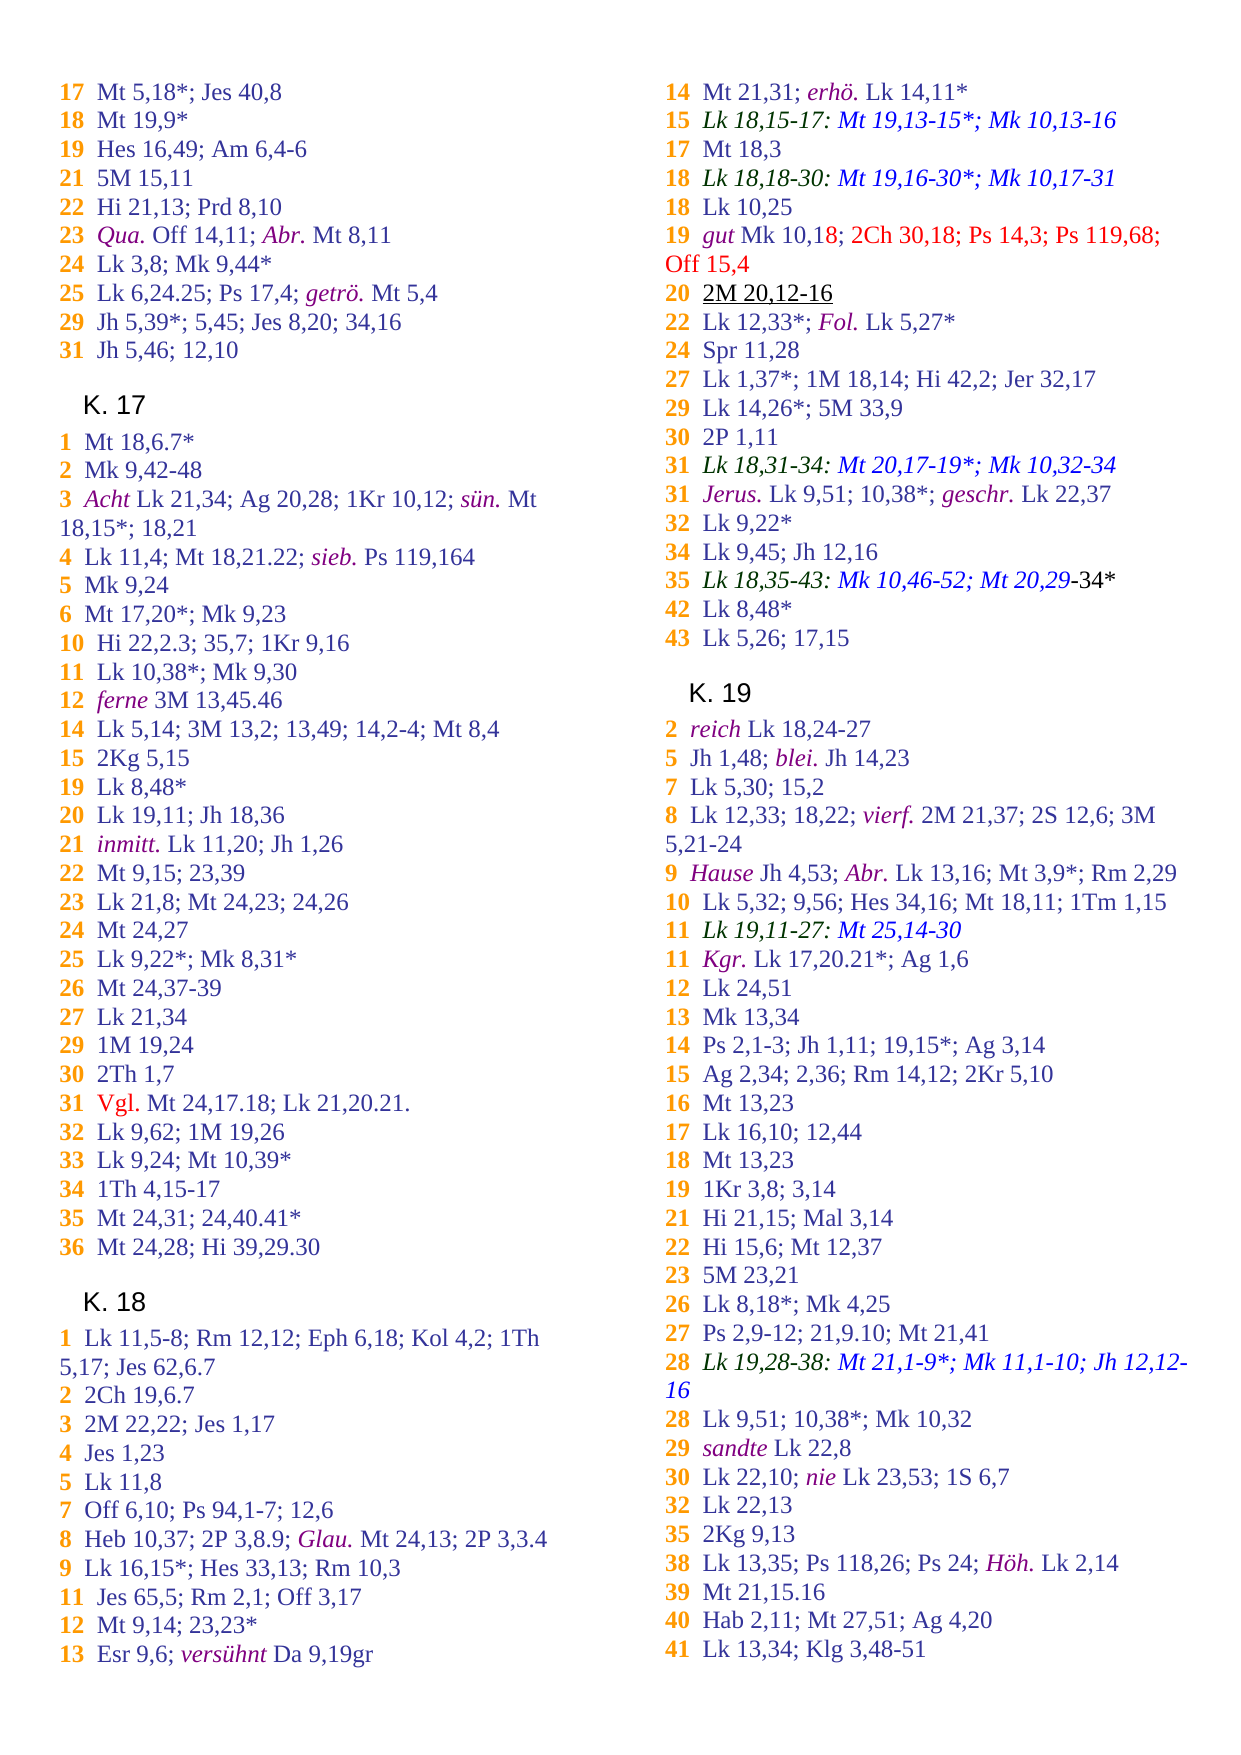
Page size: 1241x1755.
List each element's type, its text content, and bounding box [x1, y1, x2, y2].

text 2 reich Lk 18,24-27 [665, 714, 1193, 743]
text 40 Hab 2,11; Mt 27,51; Ag 4,20 [665, 1606, 1193, 1634]
text 13 Mk 13,34 [665, 1002, 1193, 1031]
text 33 Lk 9,24; Mt 10,39* [59, 1146, 587, 1174]
text 18 Lk 10,25 [665, 192, 1193, 221]
text 25 Lk 6,24.25; Ps 17,4; getrö. Mt 5,4 [59, 278, 587, 307]
text 8 Heb 10,37; 2P 3,8.9; Glau. Mt 24,13; 2P 3,3.4 [59, 1524, 587, 1553]
text 4 Jes 1,23 [59, 1438, 587, 1467]
text 26 Mt 24,37-39 [59, 973, 587, 1002]
text 30 2Th 1,7 [59, 1059, 587, 1088]
text 20 Lk 19,11; Jh 18,36 [59, 801, 587, 829]
text 22 Mt 9,15; 23,39 [59, 858, 587, 887]
text 5 Jh 1,48; blei. Jh 14,23 [665, 743, 1193, 772]
text 9 Lk 16,15*; Hes 33,13; Rm 10,3 [59, 1553, 587, 1582]
subtitle K. 19 [688, 677, 1193, 708]
text 43 Lk 5,26; 17,15 [665, 623, 1193, 652]
text 34 Lk 9,45; Jh 12,16 [665, 537, 1193, 566]
text 27 Ps 2,9-12; 21,9.10; Mt 21,41 [665, 1318, 1193, 1347]
text 21 Hi 21,15; Mal 3,14 [665, 1203, 1193, 1232]
text 28 Lk 19,28-38: Mt 21,1-9*; Mk 11,1-10; Jh 12,12-16 [665, 1347, 1193, 1404]
text 22 Hi 21,13; Prd 8,10 [59, 192, 587, 221]
text 23 Lk 21,8; Mt 24,23; 24,26 [59, 887, 587, 916]
text 26 Lk 8,18*; Mk 4,25 [665, 1289, 1193, 1318]
text 15 2Kg 5,15 [59, 743, 587, 772]
text 11 Lk 10,38*; Mk 9,30 [59, 657, 587, 686]
text 10 Lk 5,32; 9,56; Hes 34,16; Mt 18,11; 1Tm 1,15 [665, 887, 1193, 916]
text 39 Mt 21,15.16 [665, 1577, 1193, 1606]
subtitle K. 18 [83, 1286, 587, 1317]
subtitle K. 17 [83, 389, 587, 421]
text 23 5M 23,21 [665, 1261, 1193, 1289]
text 30 2P 1,11 [665, 422, 1193, 451]
text 32 Lk 9,62; 1M 19,26 [59, 1117, 587, 1146]
text 32 Lk 9,22* [665, 508, 1193, 537]
text 15 Lk 18,15-17: Mt 19,13-15*; Mk 10,13-16 [665, 106, 1193, 134]
text 31 Lk 18,31-34: Mt 20,17-19*; Mk 10,32-34 [665, 451, 1193, 479]
text 12 Lk 24,51 [665, 973, 1193, 1002]
text 8 Lk 12,33; 18,22; vierf. 2M 21,37; 2S 12,6; 3M 5,21-24 [665, 801, 1193, 858]
text 9 Hause Jh 4,53; Abr. Lk 13,16; Mt 3,9*; Rm 2,29 [665, 858, 1193, 887]
text 21 5M 15,11 [59, 163, 587, 192]
text 14 Lk 5,14; 3M 13,2; 13,49; 14,2-4; Mt 8,4 [59, 714, 587, 743]
text 19 Lk 8,48* [59, 772, 587, 801]
text 7 Lk 5,30; 15,2 [665, 772, 1193, 801]
text 12 Mt 9,14; 23,23* [59, 1611, 587, 1639]
text 32 Lk 22,13 [665, 1491, 1193, 1519]
text 15 Ag 2,34; 2,36; Rm 14,12; 2Kr 5,10 [665, 1059, 1193, 1088]
text 2 2Ch 19,6.7 [59, 1381, 587, 1409]
text 31 Jerus. Lk 9,51; 10,38*; geschr. Lk 22,37 [665, 479, 1193, 508]
text 35 2Kg 9,13 [665, 1519, 1193, 1548]
text 38 Lk 13,35; Ps 118,26; Ps 24; Höh. Lk 2,14 [665, 1548, 1193, 1577]
text 11 Jes 65,5; Rm 2,1; Off 3,17 [59, 1582, 587, 1611]
text 30 Lk 22,10; nie Lk 23,53; 1S 6,7 [665, 1462, 1193, 1491]
text 29 Lk 14,26*; 5M 33,9 [665, 393, 1193, 422]
text 42 Lk 8,48* [665, 594, 1193, 623]
text 1 Mt 18,6.7* [59, 427, 587, 456]
text 24 Mt 24,27 [59, 916, 587, 944]
text 1 Lk 11,5-8; Rm 12,12; Eph 6,18; Kol 4,2; 1Th 5,17; Jes 62,6.7 [59, 1323, 587, 1381]
text 4 Lk 11,4; Mt 18,21.22; sieb. Ps 119,164 [59, 542, 587, 571]
text 35 Lk 18,35-43: Mk 10,46-52; Mt 20,29-34* [665, 566, 1193, 594]
text 20 2M 20,12-16 [665, 278, 1193, 307]
text 35 Mt 24,31; 24,40.41* [59, 1203, 587, 1232]
text 14 Mt 21,31; erhö. Lk 14,11* [665, 77, 1193, 106]
text 31 Vgl. Mt 24,17.18; Lk 21,20.21. [59, 1088, 587, 1117]
text 6 Mt 17,20*; Mk 9,23 [59, 599, 587, 628]
text 2 Mk 9,42-48 [59, 456, 587, 484]
text 18 Mt 13,23 [665, 1146, 1193, 1174]
text 11 Lk 19,11-27: Mt 25,14-30 [665, 916, 1193, 944]
text 19 1Kr 3,8; 3,14 [665, 1174, 1193, 1203]
text 17 Mt 5,18*; Jes 40,8 [59, 77, 587, 106]
text 28 Lk 9,51; 10,38*; Mk 10,32 [665, 1404, 1193, 1433]
text 5 Lk 11,8 [59, 1467, 587, 1496]
text 16 Mt 13,23 [665, 1088, 1193, 1117]
text 5 Mk 9,24 [59, 571, 587, 599]
text 41 Lk 13,34; Klg 3,48-51 [665, 1634, 1193, 1663]
text 11 Kgr. Lk 17,20.21*; Ag 1,6 [665, 944, 1193, 973]
text 19 Hes 16,49; Am 6,4-6 [59, 134, 587, 163]
text 17 Lk 16,10; 12,44 [665, 1117, 1193, 1146]
text 23 Qua. Off 14,11; Abr. Mt 8,11 [59, 221, 587, 249]
text 17 Mt 18,3 [665, 134, 1193, 163]
text 10 Hi 22,2.3; 35,7; 1Kr 9,16 [59, 628, 587, 657]
text 22 Lk 12,33*; Fol. Lk 5,27* [665, 307, 1193, 336]
text 29 1M 19,24 [59, 1031, 587, 1059]
text 19 gut Mk 10,18; 2Ch 30,18; Ps 14,3; Ps 119,68; Off 15,4 [665, 221, 1193, 278]
text 3 Acht Lk 21,34; Ag 20,28; 1Kr 10,12; sün. Mt 18,15*; 18,21 [59, 484, 587, 542]
text 18 Mt 19,9* [59, 106, 587, 134]
text 3 2M 22,22; Jes 1,17 [59, 1409, 587, 1438]
text 12 ferne 3M 13,45.46 [59, 686, 587, 714]
text 24 Spr 11,28 [665, 336, 1193, 364]
text 36 Mt 24,28; Hi 39,29.30 [59, 1232, 587, 1261]
text 14 Ps 2,1-3; Jh 1,11; 19,15*; Ag 3,14 [665, 1031, 1193, 1059]
text 27 Lk 21,34 [59, 1002, 587, 1031]
text 24 Lk 3,8; Mk 9,44* [59, 249, 587, 278]
text 27 Lk 1,37*; 1M 18,14; Hi 42,2; Jer 32,17 [665, 364, 1193, 393]
text 21 inmitt. Lk 11,20; Jh 1,26 [59, 829, 587, 858]
text 22 Hi 15,6; Mt 12,37 [665, 1232, 1193, 1261]
text 7 Off 6,10; Ps 94,1-7; 12,6 [59, 1496, 587, 1524]
text 34 1Th 4,15-17 [59, 1174, 587, 1203]
text 31 Jh 5,46; 12,10 [59, 336, 587, 364]
text 25 Lk 9,22*; Mk 8,31* [59, 944, 587, 973]
text 29 sandte Lk 22,8 [665, 1433, 1193, 1462]
text 13 Esr 9,6; versühnt Da 9,19gr [59, 1639, 587, 1668]
text 18 Lk 18,18-30: Mt 19,16-30*; Mk 10,17-31 [665, 163, 1193, 192]
text 29 Jh 5,39*; 5,45; Jes 8,20; 34,16 [59, 307, 587, 336]
